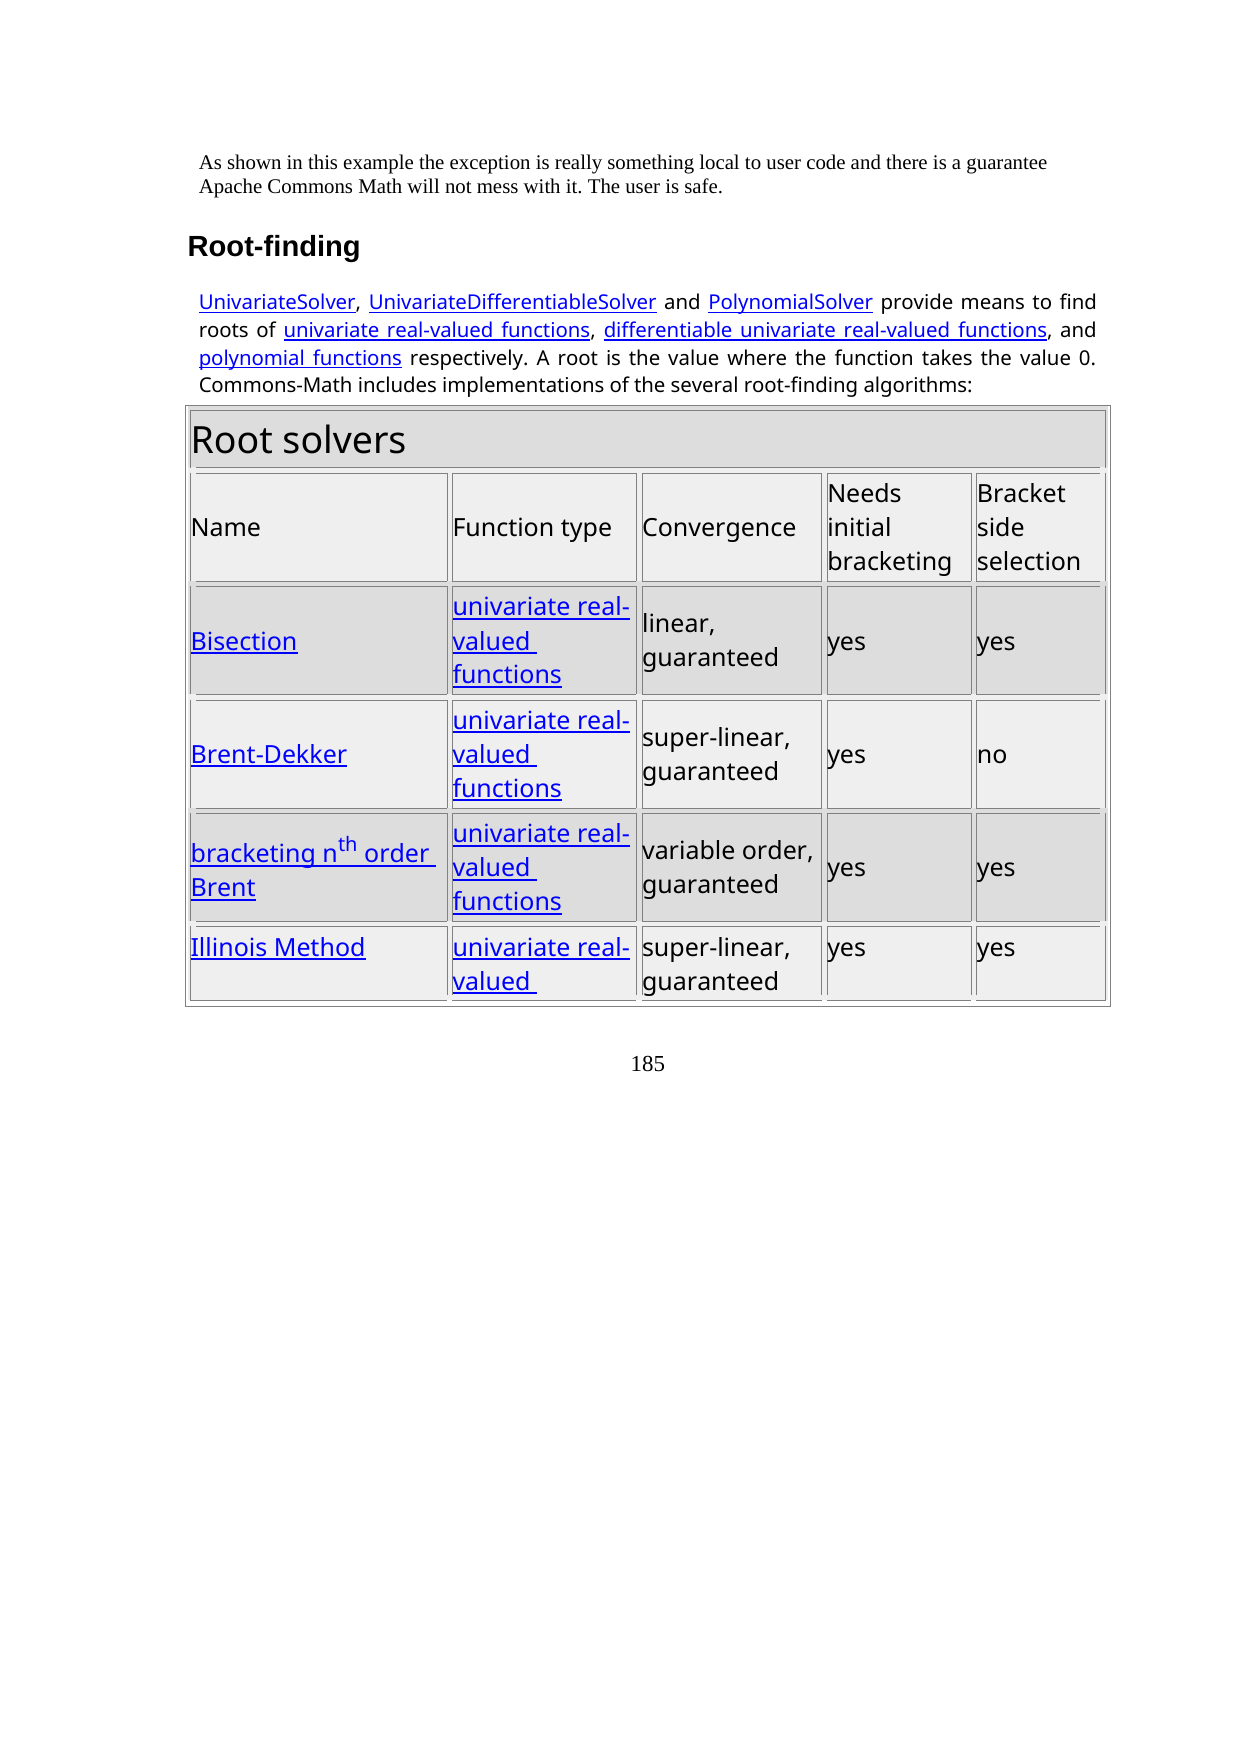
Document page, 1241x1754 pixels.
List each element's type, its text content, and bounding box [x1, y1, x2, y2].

table_cell Convergence [639, 468, 824, 581]
table_cell no [974, 694, 1108, 808]
table_cell variable order, guaranteed [639, 808, 824, 921]
table_cell univariate real-valued functions [449, 808, 639, 921]
table_cell yes [974, 808, 1108, 921]
table_header Root solvers [188, 406, 1108, 467]
text UnivariateSolver, UnivariateDifferentiableSolver and PolynomialSolver provide means to find roots of univariate real-valued functions, differentiable univariate real-valued functions, and polynomial functions respectively. A root is the value where the function takes the value 0. Commons-Math includes implementations of the several root-finding algorithms: [198, 288, 1097, 399]
table_cell Name [188, 467, 449, 581]
table_cell linear, guaranteed [639, 581, 824, 694]
table_cell Bracket side selection [974, 467, 1108, 581]
table_cell yes [824, 581, 974, 694]
table_cell yes [974, 921, 1108, 1000]
table_cell super-linear, guaranteed [639, 921, 824, 1000]
text As shown in this example the exception is really something local to user code and there is a guarantee Apache Commons Math will not mess with it. The user is safe. [198, 150, 1097, 198]
table_cell Function type [449, 468, 639, 581]
table_cell yes [974, 581, 1108, 694]
subtitle Root-finding [187, 229, 1108, 263]
table_cell yes [824, 694, 974, 808]
table_cell super-linear, guaranteed [639, 694, 824, 808]
table_cell yes [824, 921, 974, 1000]
table_cell Needs initial bracketing [824, 468, 974, 581]
table_cell yes [824, 808, 974, 921]
table_cell Brent-Dekker [188, 694, 449, 808]
table_cell bracketing nth order Brent [188, 808, 449, 921]
table_cell univariate real-valued [449, 921, 639, 1000]
table_cell univariate real-valued functions [449, 581, 639, 694]
table_cell Illinois Method [188, 921, 449, 1000]
table_cell univariate real-valued functions [449, 694, 639, 808]
table_cell Bisection [188, 581, 449, 694]
